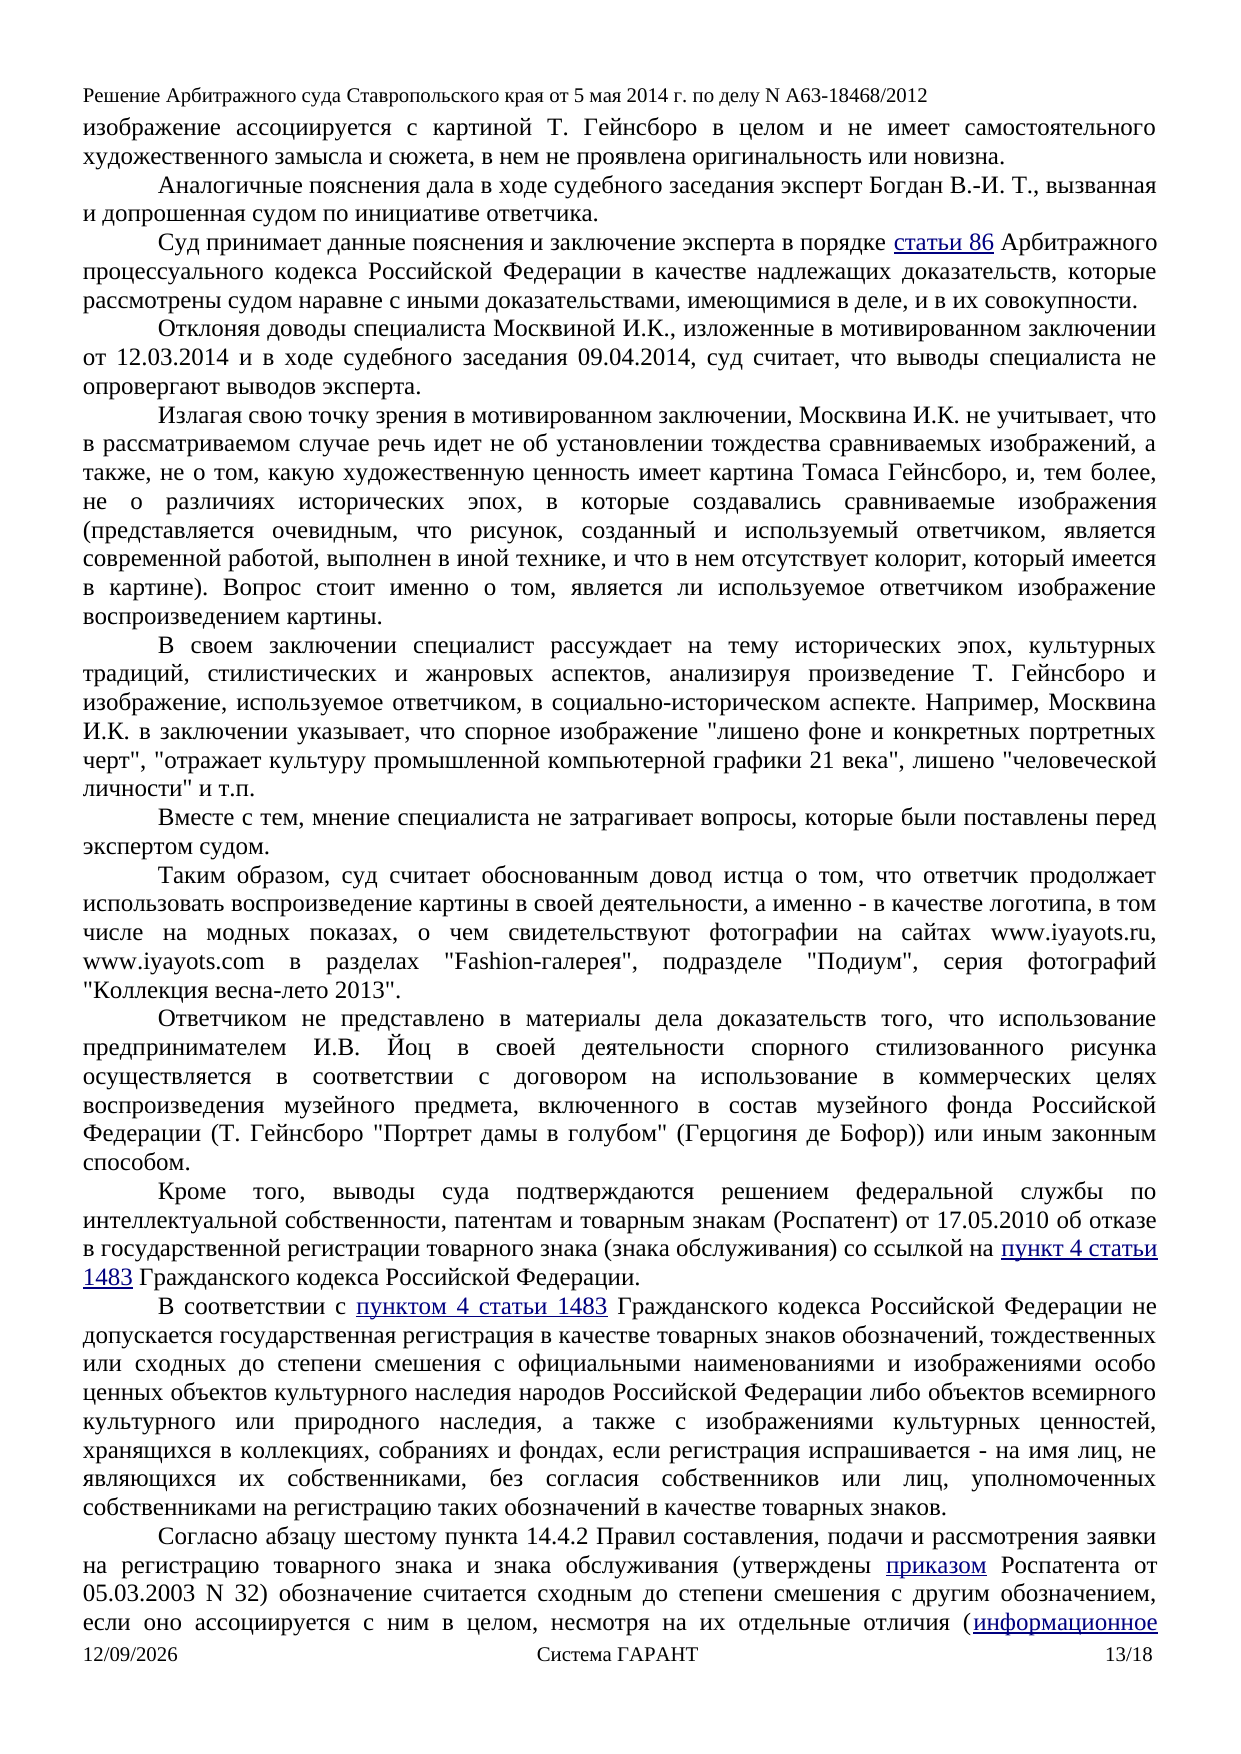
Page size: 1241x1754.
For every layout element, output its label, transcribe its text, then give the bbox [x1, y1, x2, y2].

text изображение ассоциируется с картиной Т. Гейнсборо в целом и не имеет самостоятельного художественного замысла и сюжета, в нем не проявлена оригинальность или новизна. [83, 112, 1157, 170]
text Ответчиком не представлено в материалы дела доказательств того, что использование предпринимателем И.В. Йоц в своей деятельности спорного стилизованного рисунка осуществляется в соответствии с договором на использование в коммерческих целях воспроизведения музейного предмета, включенного в состав музейного фонда Российской Федерации (Т. Гейнсборо "Портрет дамы в голубом" (Герцогиня де Бофор)) или иным законным способом. [83, 1003, 1157, 1176]
text Таким образом, суд считает обоснованным довод истца о том, что ответчик продолжает использовать воспроизведение картины в своей деятельности, а именно - в качестве логотипа, в том числе на модных показах, о чем свидетельствуют фотографии на сайтах www.iyayots.ru, www.iyayots.com в разделах "Fashion-галерея", подразделе "Подиум", серия фотографий "Коллекция весна-лето 2013". [83, 860, 1157, 1003]
text В соответствии с пунктом 4 статьи 1483 Гражданского кодекса Российской Федерации не допускается государственная регистрация в качестве товарных знаков обозначений, тождественных или сходных до степени смешения с официальными наименованиями и изображениями особо ценных объектов культурного наследия народов Российской Федерации либо объектов всемирного культурного или природного наследия, а также с изображениями культурных ценностей, хранящихся в коллекциях, собраниях и фондах, если регистрация испрашивается - на имя лиц, не являющихся их собственниками, без согласия собственников или лиц, уполномоченных собственниками на регистрацию таких обозначений в качестве товарных знаков. [83, 1291, 1157, 1521]
text Суд принимает данные пояснения и заключение эксперта в порядке статьи 86 Арбитражного процессуального кодекса Российской Федерации в качестве надлежащих доказательств, которые рассмотрены судом наравне с иными доказательствами, имеющимися в деле, и в их совокупности. [83, 227, 1157, 313]
text В своем заключении специалист рассуждает на тему исторических эпох, культурных традиций, стилистических и жанровых аспектов, анализируя произведение Т. Гейнсборо и изображение, используемое ответчиком, в социально-историческом аспекте. Например, Москвина И.К. в заключении указывает, что спорное изображение "лишено фоне и конкретных портретных черт", "отражает культуру промышленной компьютерной графики 21 века", лишено "человеческой личности" и т.п. [83, 630, 1157, 802]
text Согласно абзацу шестому пункта 14.4.2 Правил составления, подачи и рассмотрения заявки на регистрацию товарного знака и знака обслуживания (утверждены приказом Роспатента от 05.03.2003 N 32) обозначение считается сходным до степени смешения с другим обозначением, если оно ассоциируется с ним в целом, несмотря на их отдельные отличия (информационное [83, 1521, 1157, 1636]
text Аналогичные пояснения дала в ходе судебного заседания эксперт Богдан В.-И. Т., вызванная и допрошенная судом по инициативе ответчика. [83, 170, 1157, 227]
text Вместе с тем, мнение специалиста не затрагивает вопросы, которые были поставлены перед экспертом судом. [83, 802, 1157, 860]
text Кроме того, выводы суда подтверждаются решением федеральной службы по интеллектуальной собственности, патентам и товарным знакам (Роспатент) от 17.05.2010 об отказе в государственной регистрации товарного знака (знака обслуживания) со ссылкой на пункт 4 статьи 1483 Гражданского кодекса Российской Федерации. [83, 1176, 1157, 1291]
text Излагая свою точку зрения в мотивированном заключении, Москвина И.К. не учитывает, что в рассматриваемом случае речь идет не об установлении тождества сравниваемых изображений, а также, не о том, какую художественную ценность имеет картина Томаса Гейнсборо, и, тем более, не о различиях исторических эпох, в которые создавались сравниваемые изображения (представляется очевидным, что рисунок, созданный и используемый ответчиком, является современной работой, выполнен в иной технике, и что в нем отсутствует колорит, который имеется в картине). Вопрос стоит именно о том, является ли используемое ответчиком изображение воспроизведением картины. [83, 400, 1157, 630]
text Отклоняя доводы специалиста Москвиной И.К., изложенные в мотивированном заключении от 12.03.2014 и в ходе судебного заседания 09.04.2014, суд считает, что выводы специалиста не опровергают выводов эксперта. [83, 313, 1157, 400]
